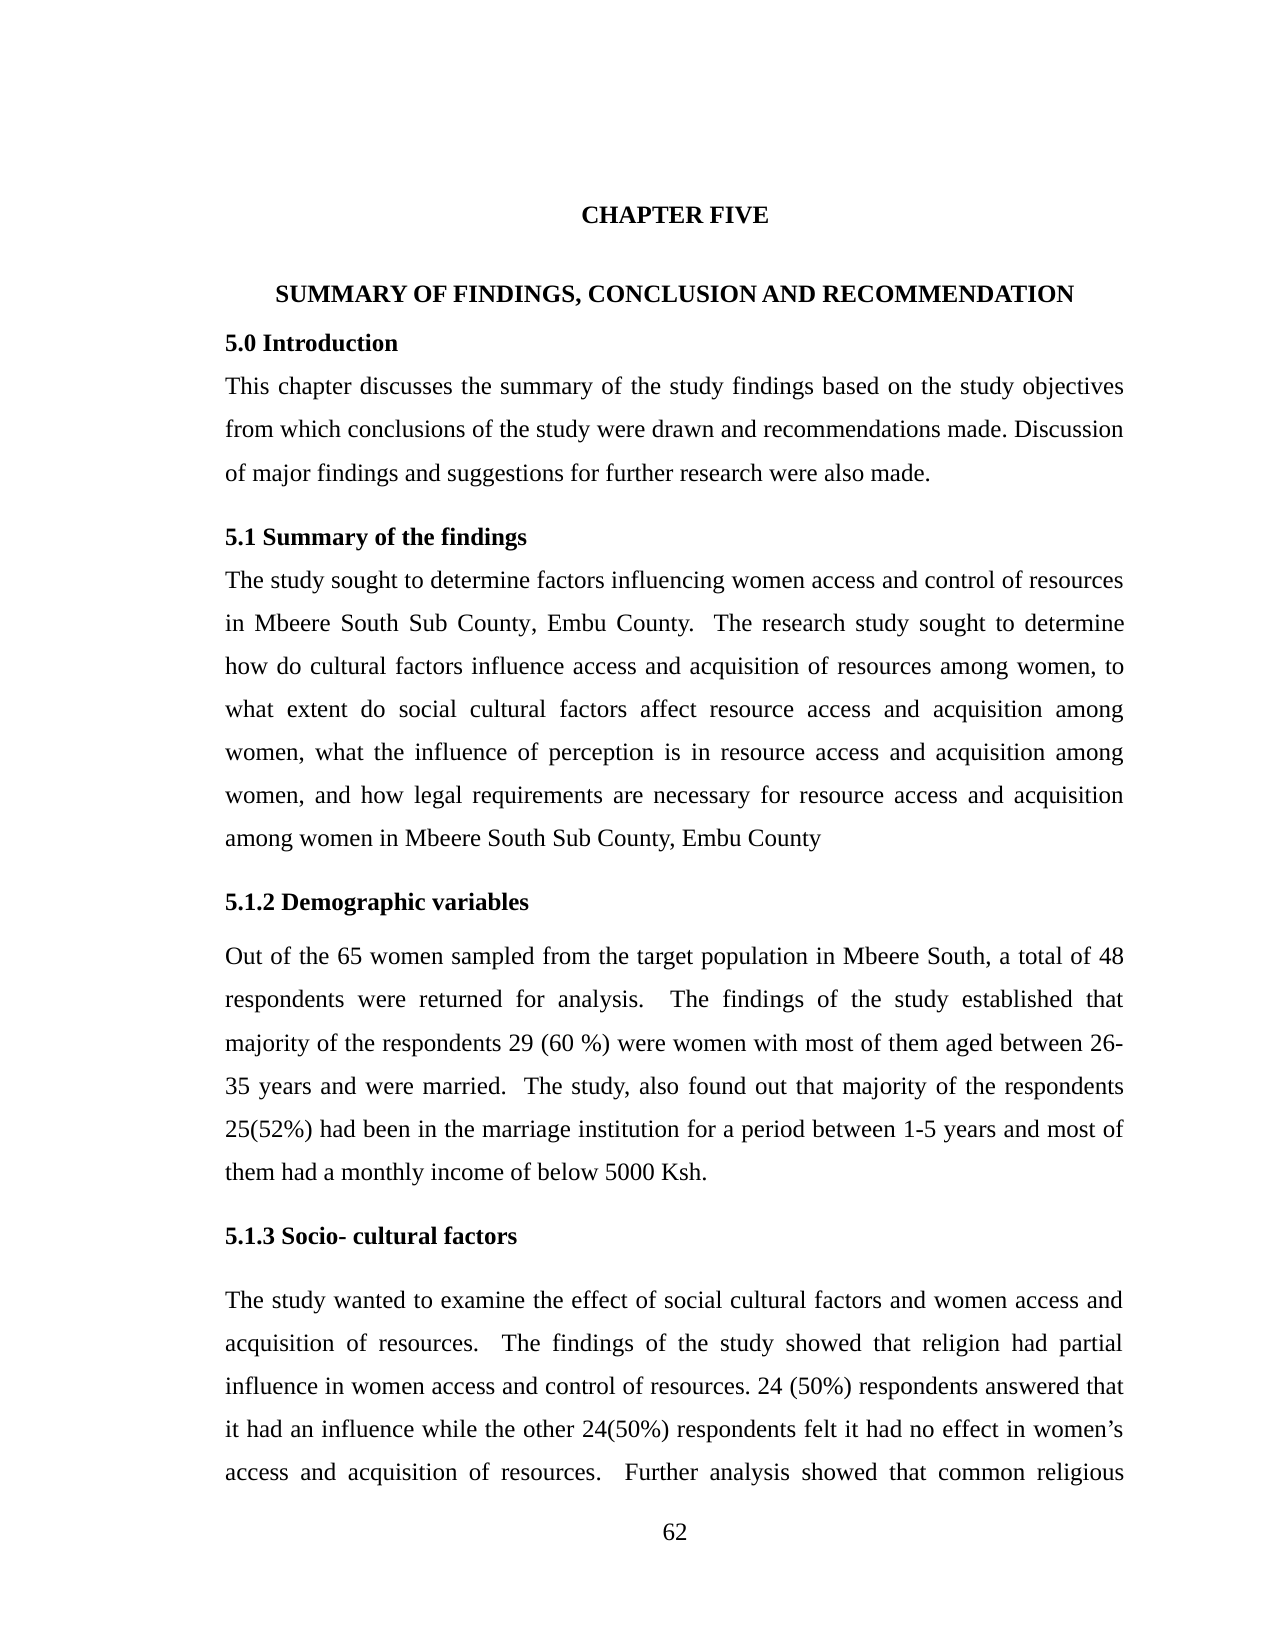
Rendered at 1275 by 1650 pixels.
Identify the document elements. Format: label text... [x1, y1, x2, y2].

text This chapter discusses the summary of the study findings based on the study objectives from which conclusions of the study were drawn and recommendations made. Discussion of major findings and suggestions for further research were also made. [225, 371, 1125, 486]
subtitle SUMMARY OF FINDINGS, CONCLUSION AND RECOMMENDATION [225, 279, 1125, 307]
text The study wanted to examine the effect of social cultural factors and women access and acquisition of resources. The findings of the study showed that religion had partial influence in women access and control of resources. 24 (50%) respondents answered that it had an influence while the other 24(50%) respondents felt it had no effect in women’s access and acquisition of resources. Further analysis showed that common religious [225, 1285, 1125, 1486]
text Out of the 65 women sampled from the target population in Mbeere South, a total of 48 respondents were returned for analysis. The findings of the study established that majority of the respondents 29 (60 %) were women with most of them aged between 26- 35 years and were married. The study, also found out that majority of the respondents 25(52%) had been in the marriage institution for a period between 1-5 years and most of them had a monthly income of below 5000 Ksh. [225, 941, 1125, 1186]
text 5.1.3 Socio- cultural factors [225, 1221, 1125, 1250]
text 5.1.2 Demographic variables [225, 887, 1125, 916]
subtitle 5.0 Introduction [225, 328, 1125, 357]
subtitle 5.1 Summary of the findings [225, 522, 1125, 550]
text The study sought to determine factors influencing women access and control of resources in Mbeere South Sub County, Embu County. The research study sought to determine how do cultural factors influence access and acquisition of resources among women, to what extent do social cultural factors affect resource access and acquisition among women, what the influence of perception is in resource access and acquisition among women, and how legal requirements are necessary for resource access and acquisition among women in Mbeere South Sub County, Embu County [225, 565, 1125, 852]
subtitle CHAPTER FIVE [225, 200, 1125, 229]
